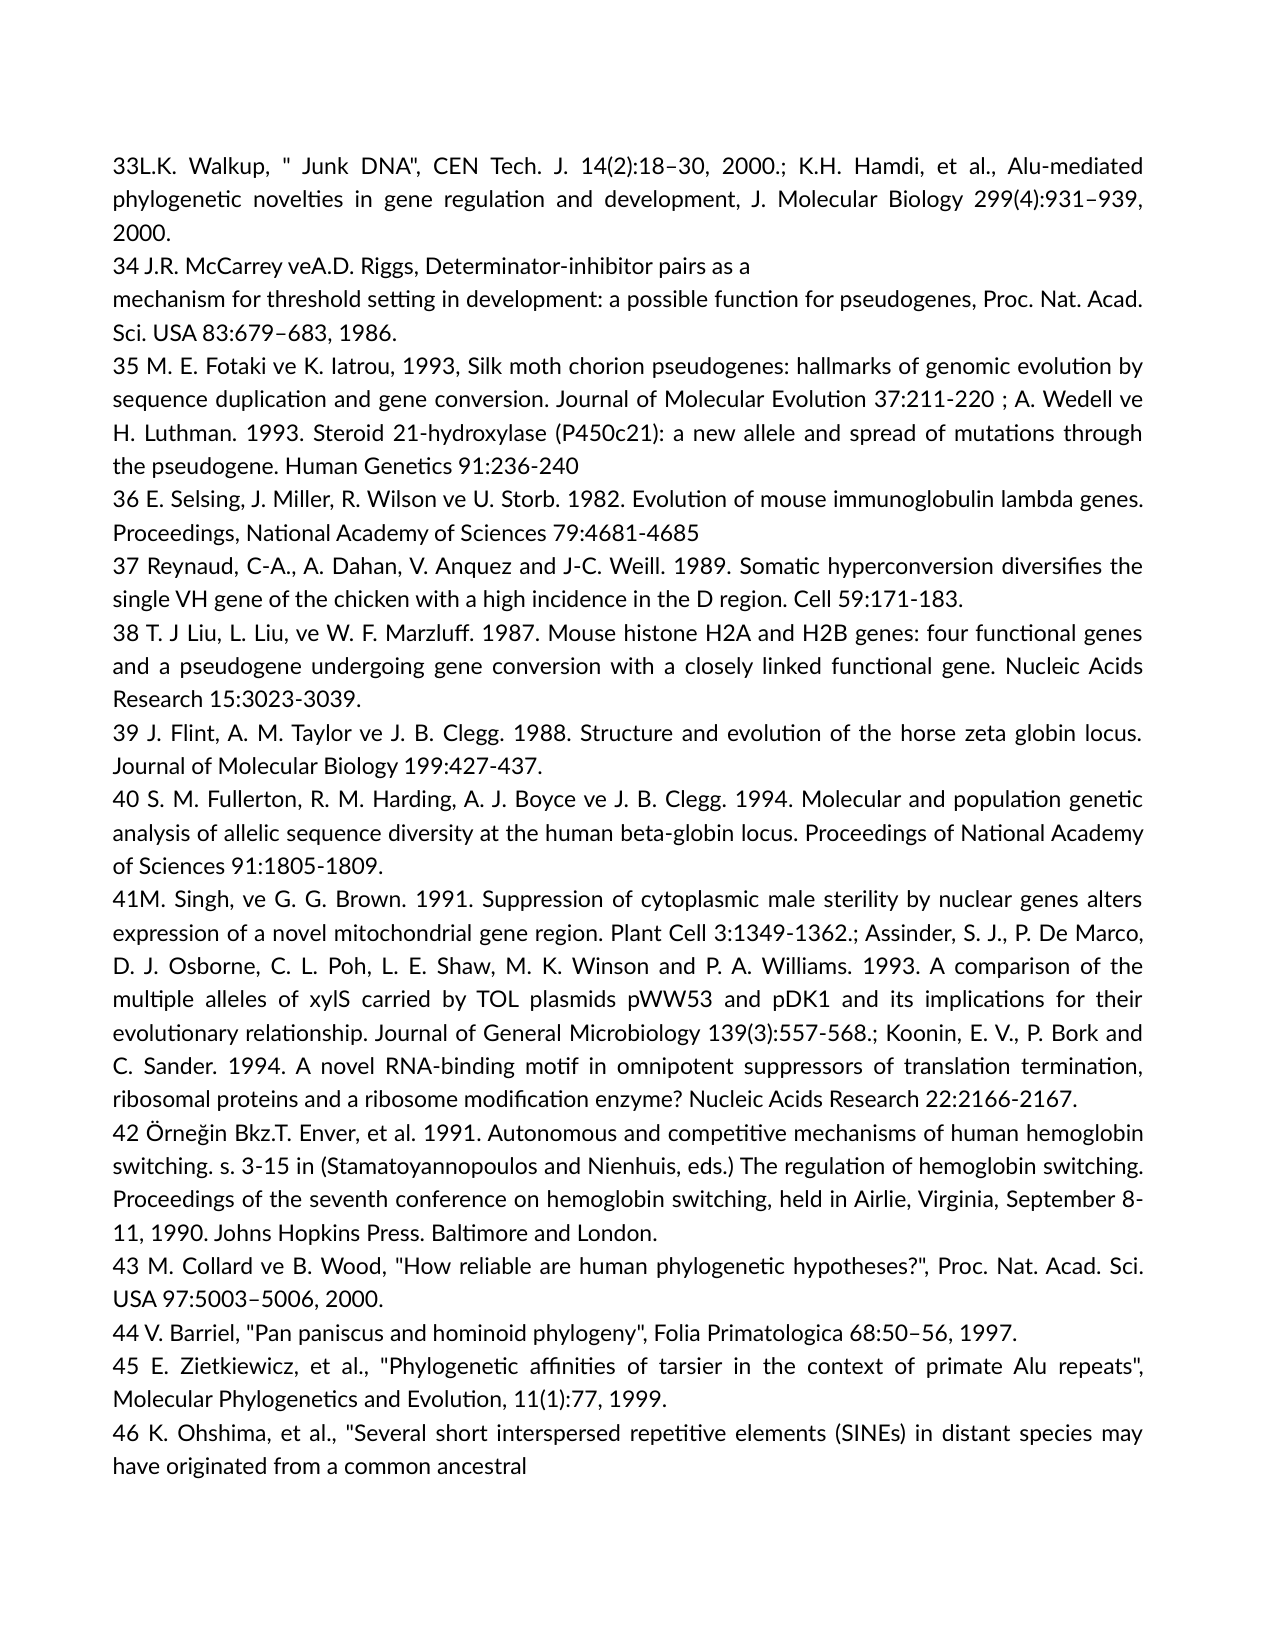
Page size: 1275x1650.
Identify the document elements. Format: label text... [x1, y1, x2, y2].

text mechanism for threshold setting in development: a possible function for pseudogenes, Proc. Nat. Acad. Sci. USA 83:679–683, 1986. [112, 281, 1145, 348]
text 38 T. J Liu, L. Liu, ve W. F. Marzluff. 1987. Mouse histone H2A and H2B genes: four functional genes and a pseudogene undergoing gene conversion with a closely linked functional gene. Nucleic Acids Research 15:3023-3039. [112, 614, 1145, 714]
text 42 Örneğin Bkz.T. Enver, et al. 1991. Autonomous and competitive mechanisms of human hemoglobin switching. s. 3-15 in (Stamatoyannopoulos and Nienhuis, eds.) The regulation of hemoglobin switching. Proceedings of the seventh conference on hemoglobin switching, held in Airlie, Virginia, September 8-11, 1990. Johns Hopkins Press. Baltimore and London. [112, 1114, 1145, 1248]
text 36 E. Selsing, J. Miller, R. Wilson ve U. Storb. 1982. Evolution of mouse immunoglobulin lambda genes. Proceedings, National Academy of Sciences 79:4681-4685 [112, 481, 1145, 548]
text 46 K. Ohshima, et al., "Several short interspersed repetitive elements (SINEs) in distant species may have originated from a common ancestral [112, 1414, 1145, 1481]
text 35 M. E. Fotaki ve K. Iatrou, 1993, Silk moth chorion pseudogenes: hallmarks of genomic evolution by sequence duplication and gene conversion. Journal of Molecular Evolution 37:211-220 ; A. Wedell ve H. Luthman. 1993. Steroid 21-hydroxylase (P450c21): a new allele and spread of mutations through the pseudogene. Human Genetics 91:236-240 [112, 348, 1145, 481]
text 40 S. M. Fullerton, R. M. Harding, A. J. Boyce ve J. B. Clegg. 1994. Molecular and population genetic analysis of allelic sequence diversity at the human beta-globin locus. Proceedings of National Academy of Sciences 91:1805-1809. [112, 781, 1145, 881]
text 37 Reynaud, C-A., A. Dahan, V. Anquez and J-C. Weill. 1989. Somatic hyperconversion diversifies the single VH gene of the chicken with a high incidence in the D region. Cell 59:171-183. [112, 548, 1145, 614]
text 44 V. Barriel, "Pan paniscus and hominoid phylogeny", Folia Primatologica 68:50–56, 1997. [112, 1314, 1145, 1348]
text 45 E. Zietkiewicz, et al., "Phylogenetic affinities of tarsier in the context of primate Alu repeats", Molecular Phylogenetics and Evolution, 11(1):77, 1999. [112, 1348, 1145, 1414]
text 41M. Singh, ve G. G. Brown. 1991. Suppression of cytoplasmic male sterility by nuclear genes alters expression of a novel mitochondrial gene region. Plant Cell 3:1349-1362.; Assinder, S. J., P. De Marco, D. J. Osborne, C. L. Poh, L. E. Shaw, M. K. Winson and P. A. Williams. 1993. A comparison of the multiple alleles of xylS carried by TOL plasmids pWW53 and pDK1 and its implications for their evolutionary relationship. Journal of General Microbiology 139(3):557-568.; Koonin, E. V., P. Bork and C. Sander. 1994. A novel RNA-binding motif in omnipotent suppressors of translation termination, ribosomal proteins and a ribosome modification enzyme? Nucleic Acids Research 22:2166-2167. [112, 881, 1145, 1114]
text 43 M. Collard ve B. Wood, "How reliable are human phylogenetic hypotheses?", Proc. Nat. Acad. Sci. USA 97:5003–5006, 2000. [112, 1248, 1145, 1314]
text 34 J.R. McCarrey veA.D. Riggs, Determinator-inhibitor pairs as a [112, 248, 1145, 281]
text 39 J. Flint, A. M. Taylor ve J. B. Clegg. 1988. Structure and evolution of the horse zeta globin locus. Journal of Molecular Biology 199:427-437. [112, 714, 1145, 781]
text 33L.K. Walkup, " Junk DNA", CEN Tech. J. 14(2):18–30, 2000.; K.H. Hamdi, et al., Alu-mediated phylogenetic novelties in gene regulation and development, J. Molecular Biology 299(4):931–939, 2000. [112, 148, 1145, 248]
